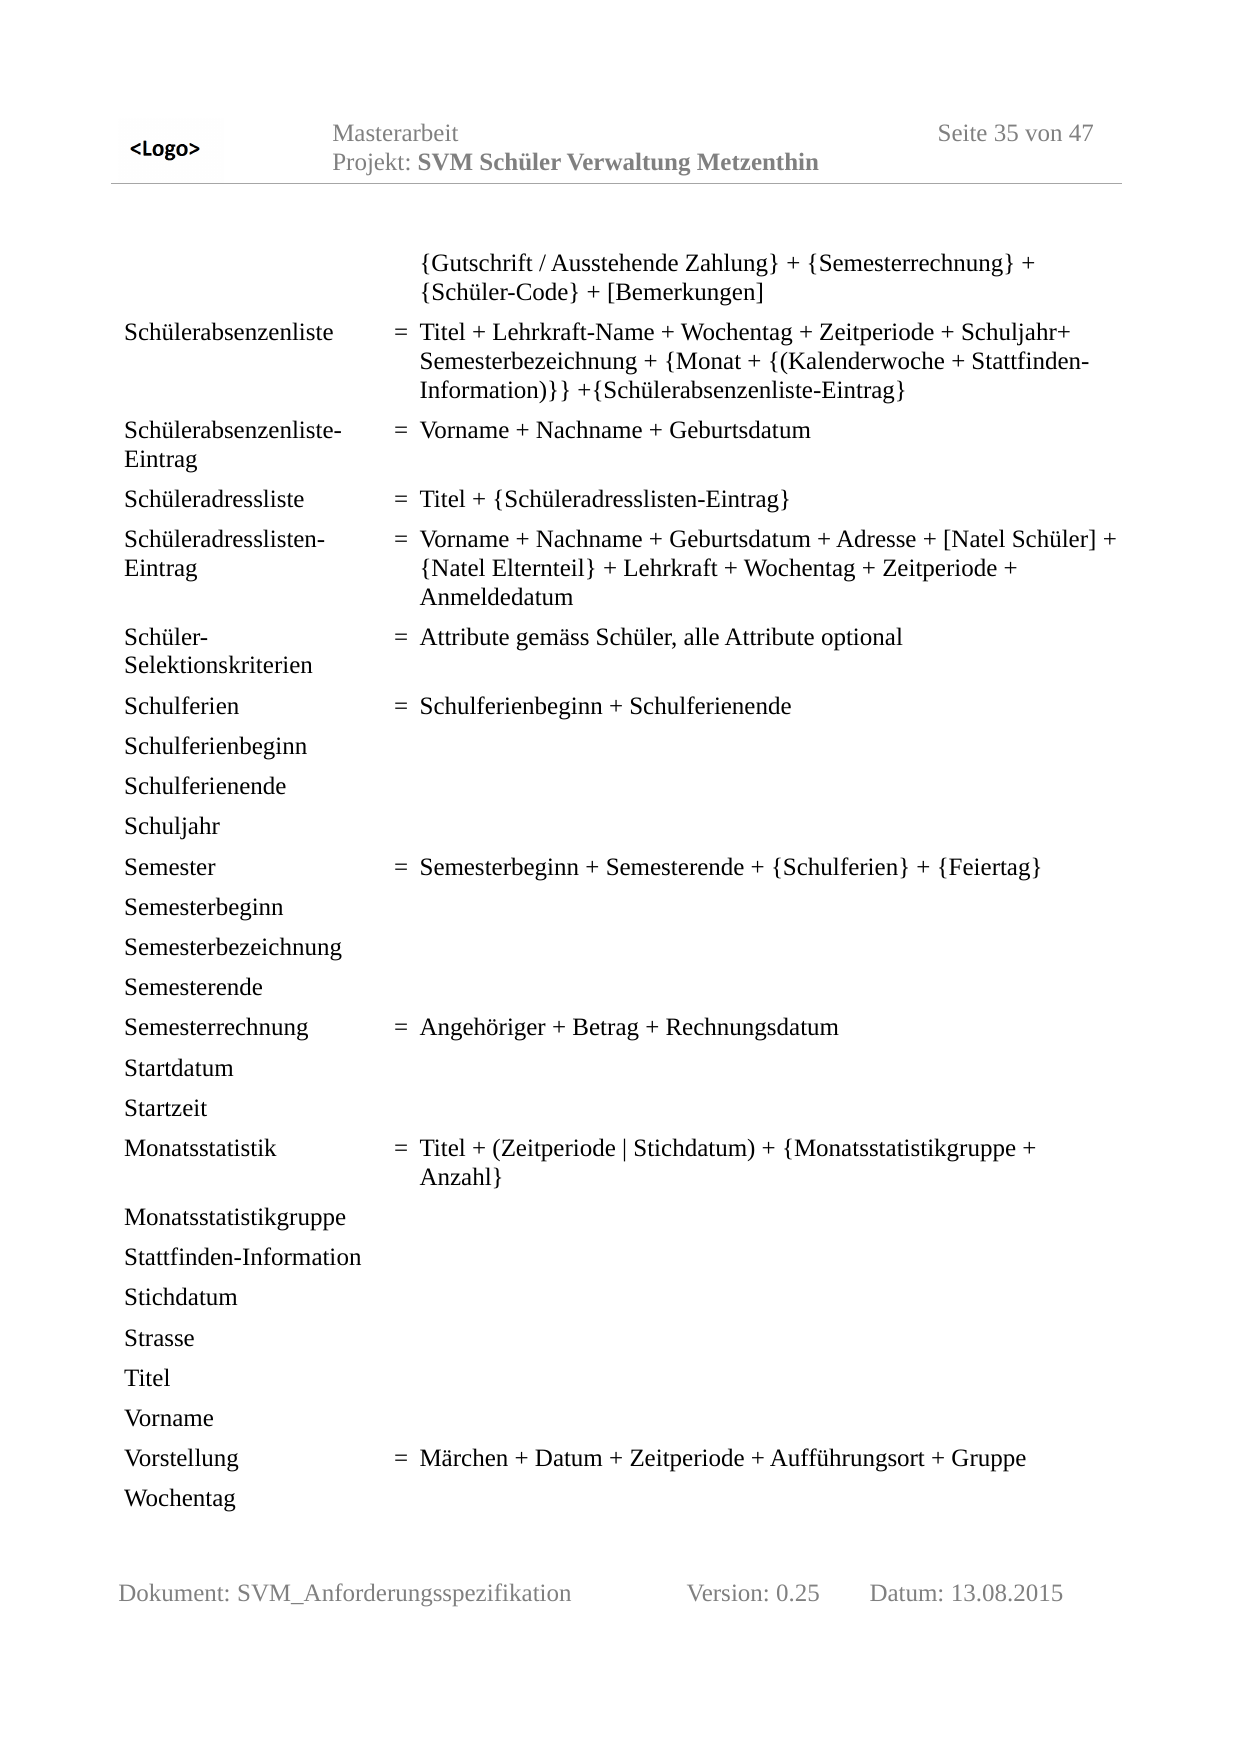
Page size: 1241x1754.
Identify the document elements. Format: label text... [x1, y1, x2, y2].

table_cell Schulferienende [118, 765, 384, 806]
table_cell Vorname [118, 1397, 384, 1437]
table_cell = [384, 846, 413, 886]
table_cell = [384, 1438, 413, 1478]
table_cell Wochentag [118, 1478, 384, 1518]
table_cell Startdatum [118, 1047, 384, 1087]
table_cell [118, 243, 384, 311]
table_cell Startzeit [118, 1087, 384, 1127]
table_cell [384, 1196, 413, 1236]
table_cell [414, 1087, 1123, 1127]
table_cell = [384, 518, 413, 616]
table_cell [384, 725, 413, 765]
table_cell [414, 1357, 1123, 1397]
table_cell Monatsstatistik [118, 1127, 384, 1196]
table_cell [384, 1478, 413, 1518]
table_cell [414, 1317, 1123, 1357]
table_cell [384, 1317, 413, 1357]
table_cell Monatsstatistikgruppe [118, 1196, 384, 1236]
table_cell Strasse [118, 1317, 384, 1357]
table_cell Attribute gemäss Schüler, alle Attribute optional [414, 616, 1123, 685]
table_cell [414, 886, 1123, 926]
table_cell [384, 1277, 413, 1317]
table_cell = [384, 478, 413, 518]
table_cell [384, 1236, 413, 1277]
table_cell [384, 1397, 413, 1437]
table_cell Schüleradressliste [118, 478, 384, 518]
table_cell Titel + (Zeitperiode | Stichdatum) + {Monatsstatistikgruppe + Anzahl} [414, 1127, 1123, 1196]
table_cell Schülerabsenzenliste-Eintrag [118, 409, 384, 478]
table_cell = [384, 311, 413, 409]
table_cell [414, 966, 1123, 1007]
table_cell [414, 1047, 1123, 1087]
table_cell Angehöriger + Betrag + Rechnungsdatum [414, 1007, 1123, 1047]
table_cell = [384, 1007, 413, 1047]
table_cell [414, 1478, 1123, 1518]
table_cell Schulferienbeginn + Schulferienende [414, 685, 1123, 725]
table_cell [414, 725, 1123, 765]
table_cell Schulferien [118, 685, 384, 725]
table_cell = [384, 409, 413, 478]
table_cell [384, 765, 413, 806]
table_cell Schüleradresslisten-Eintrag [118, 518, 384, 616]
table_cell Schüler-Selektionskriterien [118, 616, 384, 685]
table_cell [384, 1047, 413, 1087]
table_cell Titel + Lehrkraft-Name + Wochentag + Zeitperiode + Schuljahr+ Semesterbezeichnung + {Monat + {(Kalenderwoche + Stattfinden-Information)}} +{Schülerabsenzenliste-Eintrag} [414, 311, 1123, 409]
table_cell = [384, 685, 413, 725]
table_cell Schulferienbeginn [118, 725, 384, 765]
table_cell Semesterbezeichnung [118, 926, 384, 966]
table_cell Semesterbeginn [118, 886, 384, 926]
table_cell [414, 1277, 1123, 1317]
table_cell Stichdatum [118, 1277, 384, 1317]
table_cell Semesterbeginn + Semesterende + {Schulferien} + {Feiertag} [414, 846, 1123, 886]
table_cell [414, 1196, 1123, 1236]
table_cell [414, 926, 1123, 966]
table_cell Stattfinden-Information [118, 1236, 384, 1277]
table_cell Schuljahr [118, 806, 384, 846]
table_cell {Gutschrift / Ausstehende Zahlung} + {Semesterrechnung} + {Schüler-Code} + [Bemerkungen] [414, 243, 1123, 311]
picture [118, 118, 224, 183]
table_cell Semesterende [118, 966, 384, 1007]
table_cell Märchen + Datum + Zeitperiode + Aufführungsort + Gruppe [414, 1438, 1123, 1478]
table_cell [384, 926, 413, 966]
table_cell [384, 1357, 413, 1397]
table_cell Vorname + Nachname + Geburtsdatum + Adresse + [Natel Schüler] + {Natel Elternteil} + Lehrkraft + Wochentag + Zeitperiode + Anmeldedatum [414, 518, 1123, 616]
table_cell [384, 886, 413, 926]
table_cell [414, 1236, 1123, 1277]
table_cell Semesterrechnung [118, 1007, 384, 1047]
table_cell Vorname + Nachname + Geburtsdatum [414, 409, 1123, 478]
table_cell Vorstellung [118, 1438, 384, 1478]
table_cell [384, 243, 413, 311]
table_cell Titel [118, 1357, 384, 1397]
table_cell [384, 966, 413, 1007]
table_cell Schülerabsenzenliste [118, 311, 384, 409]
table_cell [414, 806, 1123, 846]
table_cell [384, 1087, 413, 1127]
table_cell [414, 765, 1123, 806]
table_cell Semester [118, 846, 384, 886]
table_cell [384, 806, 413, 846]
table_cell = [384, 616, 413, 685]
table_cell [414, 1397, 1123, 1437]
table_cell = [384, 1127, 413, 1196]
table_cell Titel + {Schüleradresslisten-Eintrag} [414, 478, 1123, 518]
